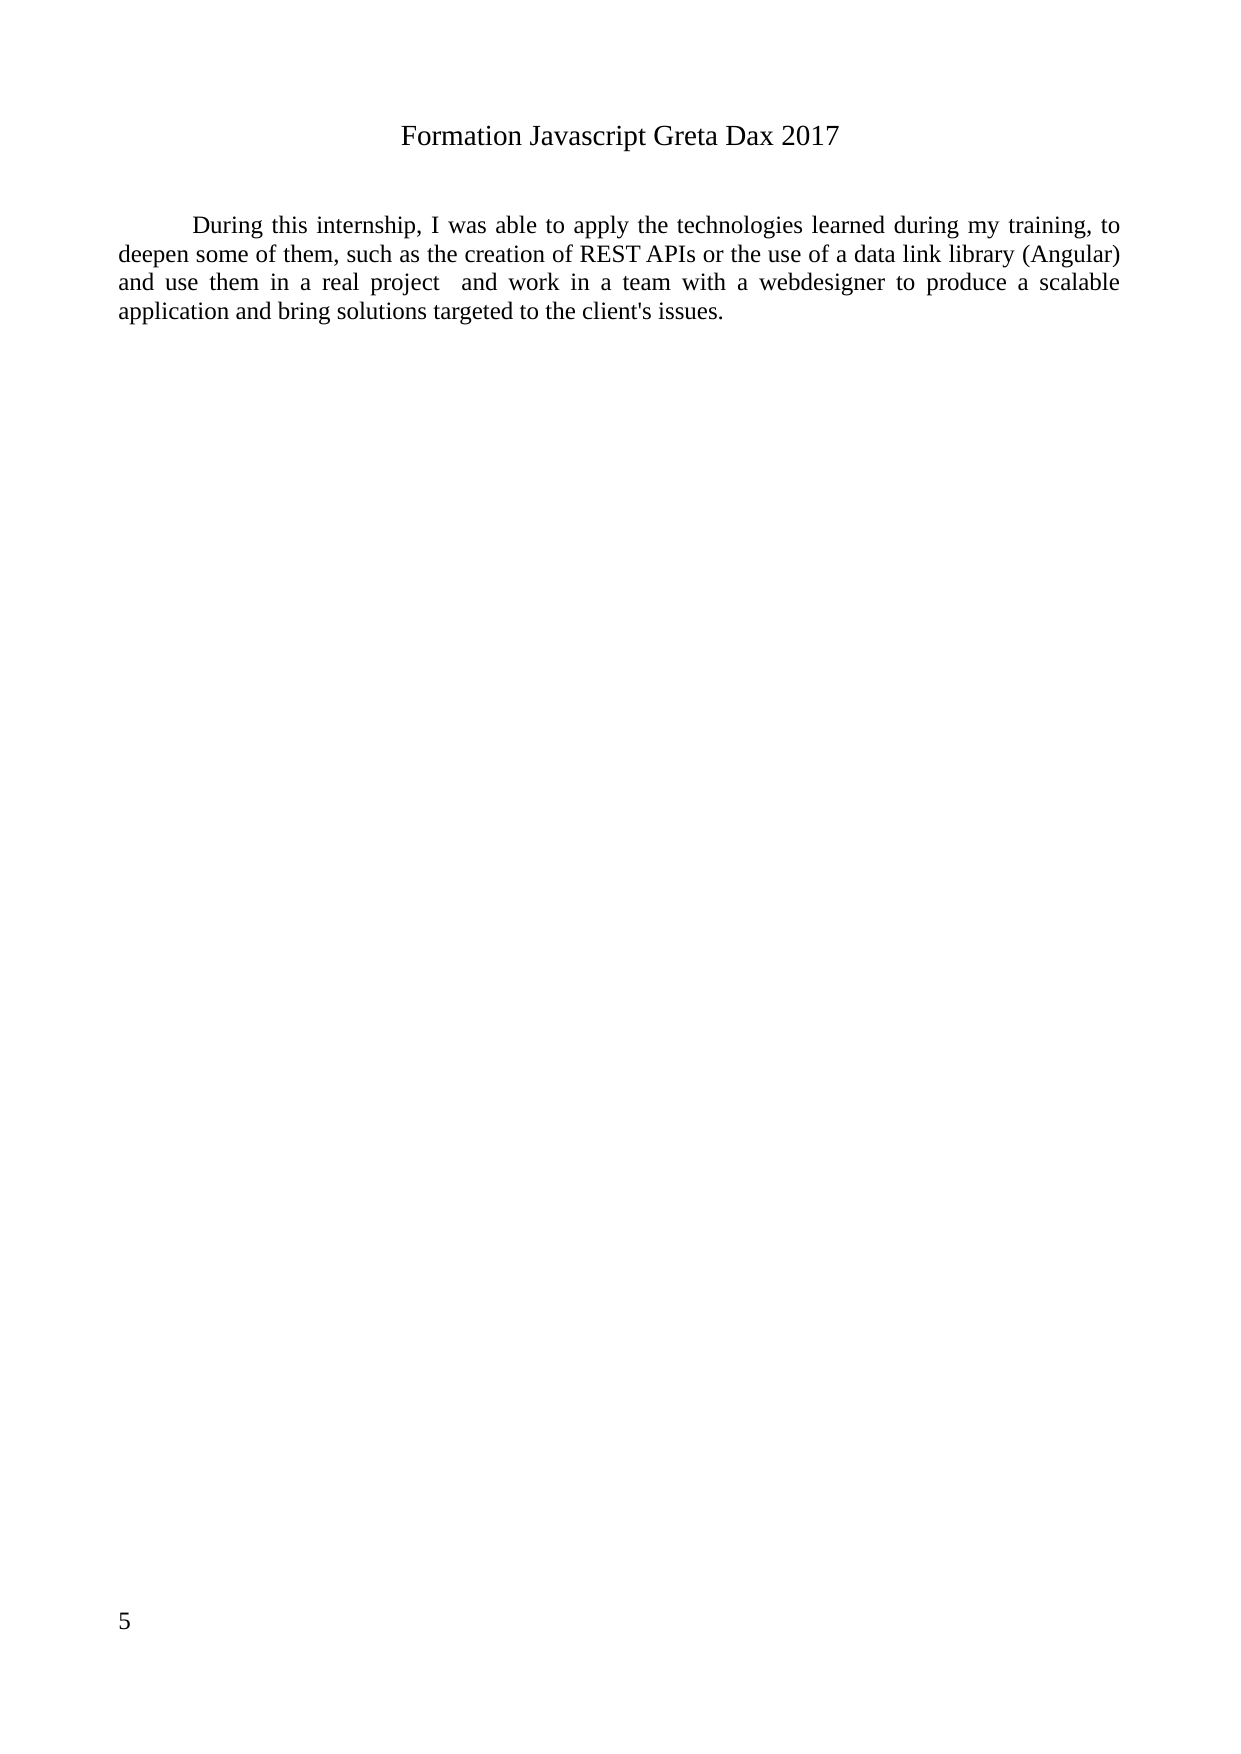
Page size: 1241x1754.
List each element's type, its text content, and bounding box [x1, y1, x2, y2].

text During this internship, I was able to apply the technologies learned during my training, to deepen some of them, such as the creation of REST APIs or the use of a data link library (Angular) and use them in a real project and work in a team with a webdesigner to produce a scalable application and bring solutions targeted to the client's issues. [118, 210, 1122, 325]
